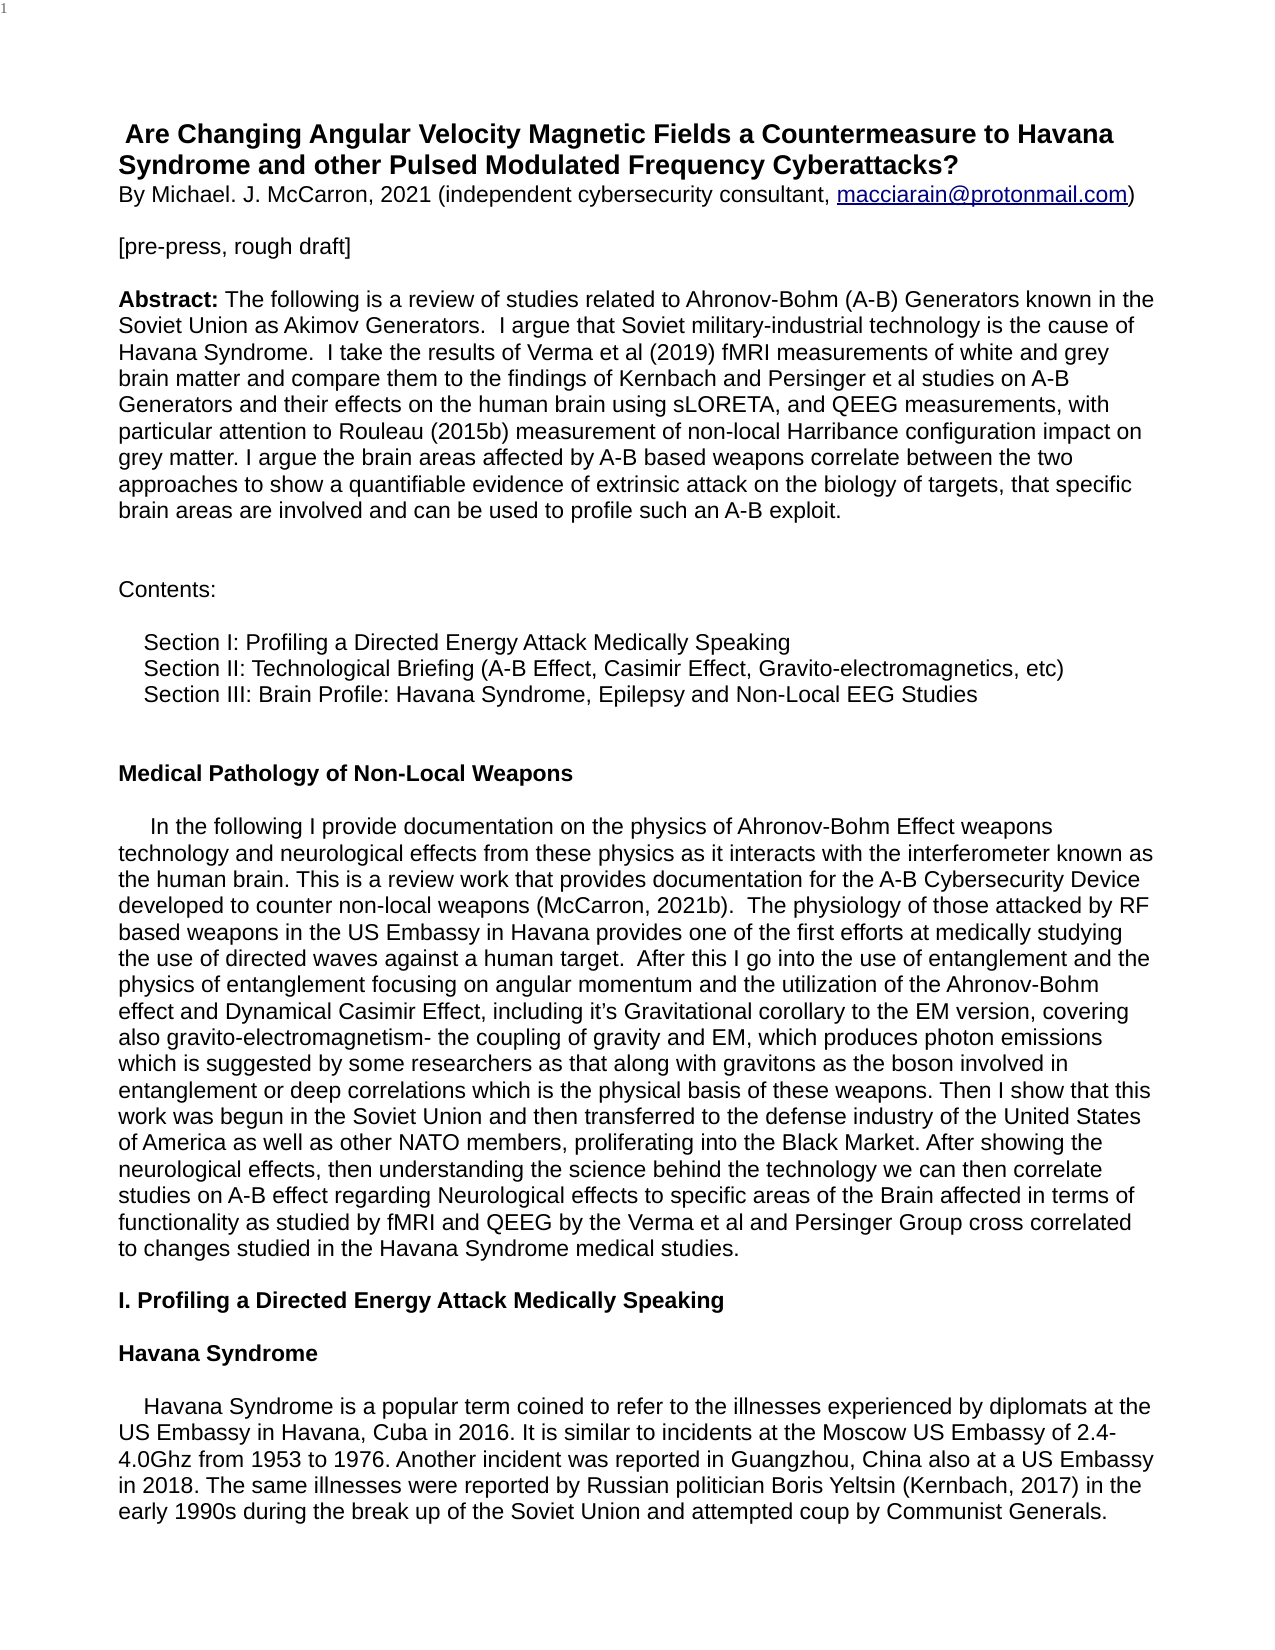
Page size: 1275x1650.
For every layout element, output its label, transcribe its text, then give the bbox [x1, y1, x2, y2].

text Medical Pathology of Non-Local Weapons [118, 760, 1157, 787]
text [pre-press, rough draft] [118, 233, 1157, 260]
text Section III: Brain Profile: Havana Syndrome, Epilepsy and Non-Local EEG Studies [118, 681, 1157, 708]
text Are Changing Angular Velocity Magnetic Fields a Countermeasure to Havana Syndrome and other Pulsed Modulated Frequency Cyberattacks? [118, 118, 1157, 181]
text By Michael. J. McCarron, 2021 (independent cybersecurity consultant, macciarain@protonmail.com) [118, 181, 1157, 207]
text Section II: Technological Briefing (A-B Effect, Casimir Effect, Gravito-electromagnetics, etc) [118, 655, 1157, 681]
text I. Profiling a Directed Energy Attack Medically Speaking [118, 1287, 1157, 1314]
text In the following I provide documentation on the physics of Ahronov-Bohm Effect weapons technology and neurological effects from these physics as it interacts with the interferometer known as the human brain. This is a review work that provides documentation for the A-B Cybersecurity Device developed to counter non-local weapons (McCarron, 2021b). The physiology of those attacked by RF based weapons in the US Embassy in Havana provides one of the first efforts at medically studying the use of directed waves against a human target. After this I go into the use of entanglement and the physics of entanglement focusing on angular momentum and the utilization of the Ahronov-Bohm effect and Dynamical Casimir Effect, including it’s Gravitational corollary to the EM version, covering also gravito-electromagnetism- the coupling of gravity and EM, which produces photon emissions which is suggested by some researchers as that along with gravitons as the boson involved in entanglement or deep correlations which is the physical basis of these weapons. Then I show that this work was begun in the Soviet Union and then transferred to the defense industry of the United States of America as well as other NATO members, proliferating into the Black Market. After showing the neurological effects, then understanding the science behind the technology we can then correlate studies on A-B effect regarding Neurological effects to specific areas of the Brain affected in terms of functionality as studied by fMRI and QEEG by the Verma et al and Persinger Group cross correlated to changes studied in the Havana Syndrome medical studies. [118, 813, 1157, 1261]
text Havana Syndrome [118, 1340, 1157, 1367]
text Havana Syndrome is a popular term coined to refer to the illnesses experienced by diplomats at the US Embassy in Havana, Cuba in 2016. It is similar to incidents at the Moscow US Embassy of 2.4-4.0Ghz from 1953 to 1976. Another incident was reported in Guangzhou, China also at a US Embassy in 2018. The same illnesses were reported by Russian politician Boris Yeltsin (Kernbach, 2017) in the early 1990s during the break up of the Soviet Union and attempted coup by Communist Generals. [118, 1393, 1157, 1525]
text Contents: [118, 576, 1157, 602]
text Section I: Profiling a Directed Energy Attack Medically Speaking [118, 629, 1157, 655]
text Abstract: The following is a review of studies related to Ahronov-Bohm (A-B) Generators known in the Soviet Union as Akimov Generators. I argue that Soviet military-industrial technology is the cause of Havana Syndrome. I take the results of Verma et al (2019) fMRI measurements of white and grey brain matter and compare them to the findings of Kernbach and Persinger et al studies on A-B Generators and their effects on the human brain using sLORETA, and QEEG measurements, with particular attention to Rouleau (2015b) measurement of non-local Harribance configuration impact on grey matter. I argue the brain areas affected by A-B based weapons correlate between the two approaches to show a quantifiable evidence of extrinsic attack on the biology of targets, that specific brain areas are involved and can be used to profile such an A-B exploit. [118, 286, 1157, 523]
